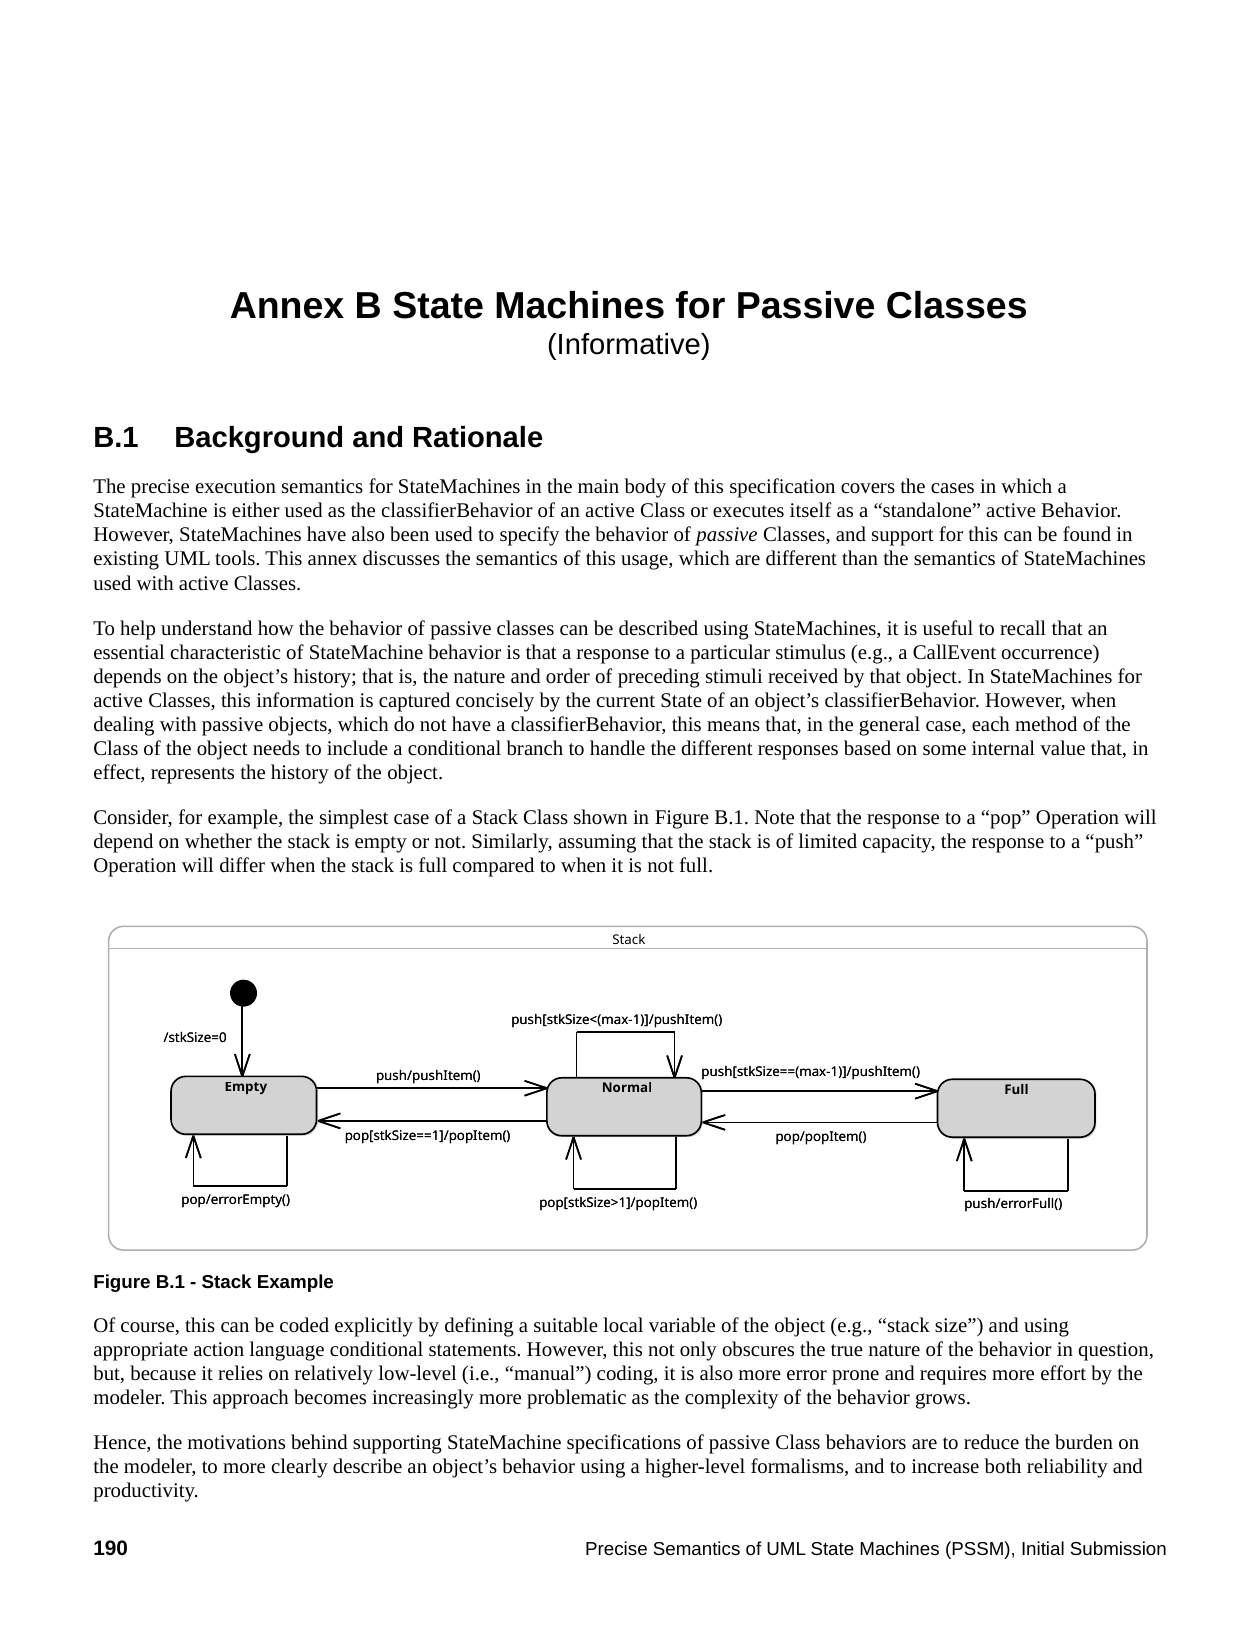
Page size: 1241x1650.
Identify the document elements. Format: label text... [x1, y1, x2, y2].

text Of course, this can be coded explicitly by defining a suitable local variable of the object (e.g., “stack size”) and using appropriate action language conditional statements. However, this not only obscures the true nature of the behavior in question, but, because it relies on relatively low-level (i.e., “manual”) coding, it is also more error prone and requires more effort by the modeler. This approach becomes increasingly more problematic as the complexity of the behavior grows. [93, 1292, 1164, 1409]
text The precise execution semantics for StateMachines in the main body of this specification covers the cases in which a StateMachine is either used as the classifierBehavior of an active Class or executes itself as a “standalone” active Behavior. However, StateMachines have also been used to specify the behavior of passive Classes, and support for this can be found in existing UML tools. This annex discusses the semantics of this usage, which are different than the semantics of StateMachines used with active Classes. [93, 474, 1164, 594]
text Consider, for example, the simplest case of a Stack Class shown in Figure B.1. Note that the response to a “pop” Operation will depend on whether the stack is empty or not. Similarly, assuming that the stack is of limited capacity, the response to a “push” Operation will differ when the stack is full compared to when it is not full. [93, 805, 1164, 877]
text To help understand how the behavior of passive classes can be described using StateMachines, it is useful to recall that an essential characteristic of StateMachine behavior is that a response to a particular stimulus (e.g., a CallEvent occurrence) depends on the object’s history; that is, the nature and order of preceding stimuli received by that object. In StateMachines for active Classes, this information is captured concisely by the current State of an object’s classifierBehavior. However, when dealing with passive objects, which do not have a classifierBehavior, this means that, in the general case, each method of the Class of the object needs to include a conditional branch to handle the different responses based on some internal value that, in effect, represents the history of the object. [93, 616, 1164, 784]
text Hence, the motivations behind supporting StateMachine specifications of passive Class behaviors are to reduce the burden on the modeler, to more clearly describe an object’s behavior using a higher-level formalisms, and to increase both reliability and productivity. [93, 1430, 1164, 1502]
text Figure B.1 - Stack Example [93, 911, 1164, 1292]
subtitle Background and Rationale [93, 418, 1164, 453]
subtitle State Machines for Passive Classes [93, 283, 1164, 327]
text (Informative) [93, 327, 1164, 360]
text [93, 898, 1164, 911]
